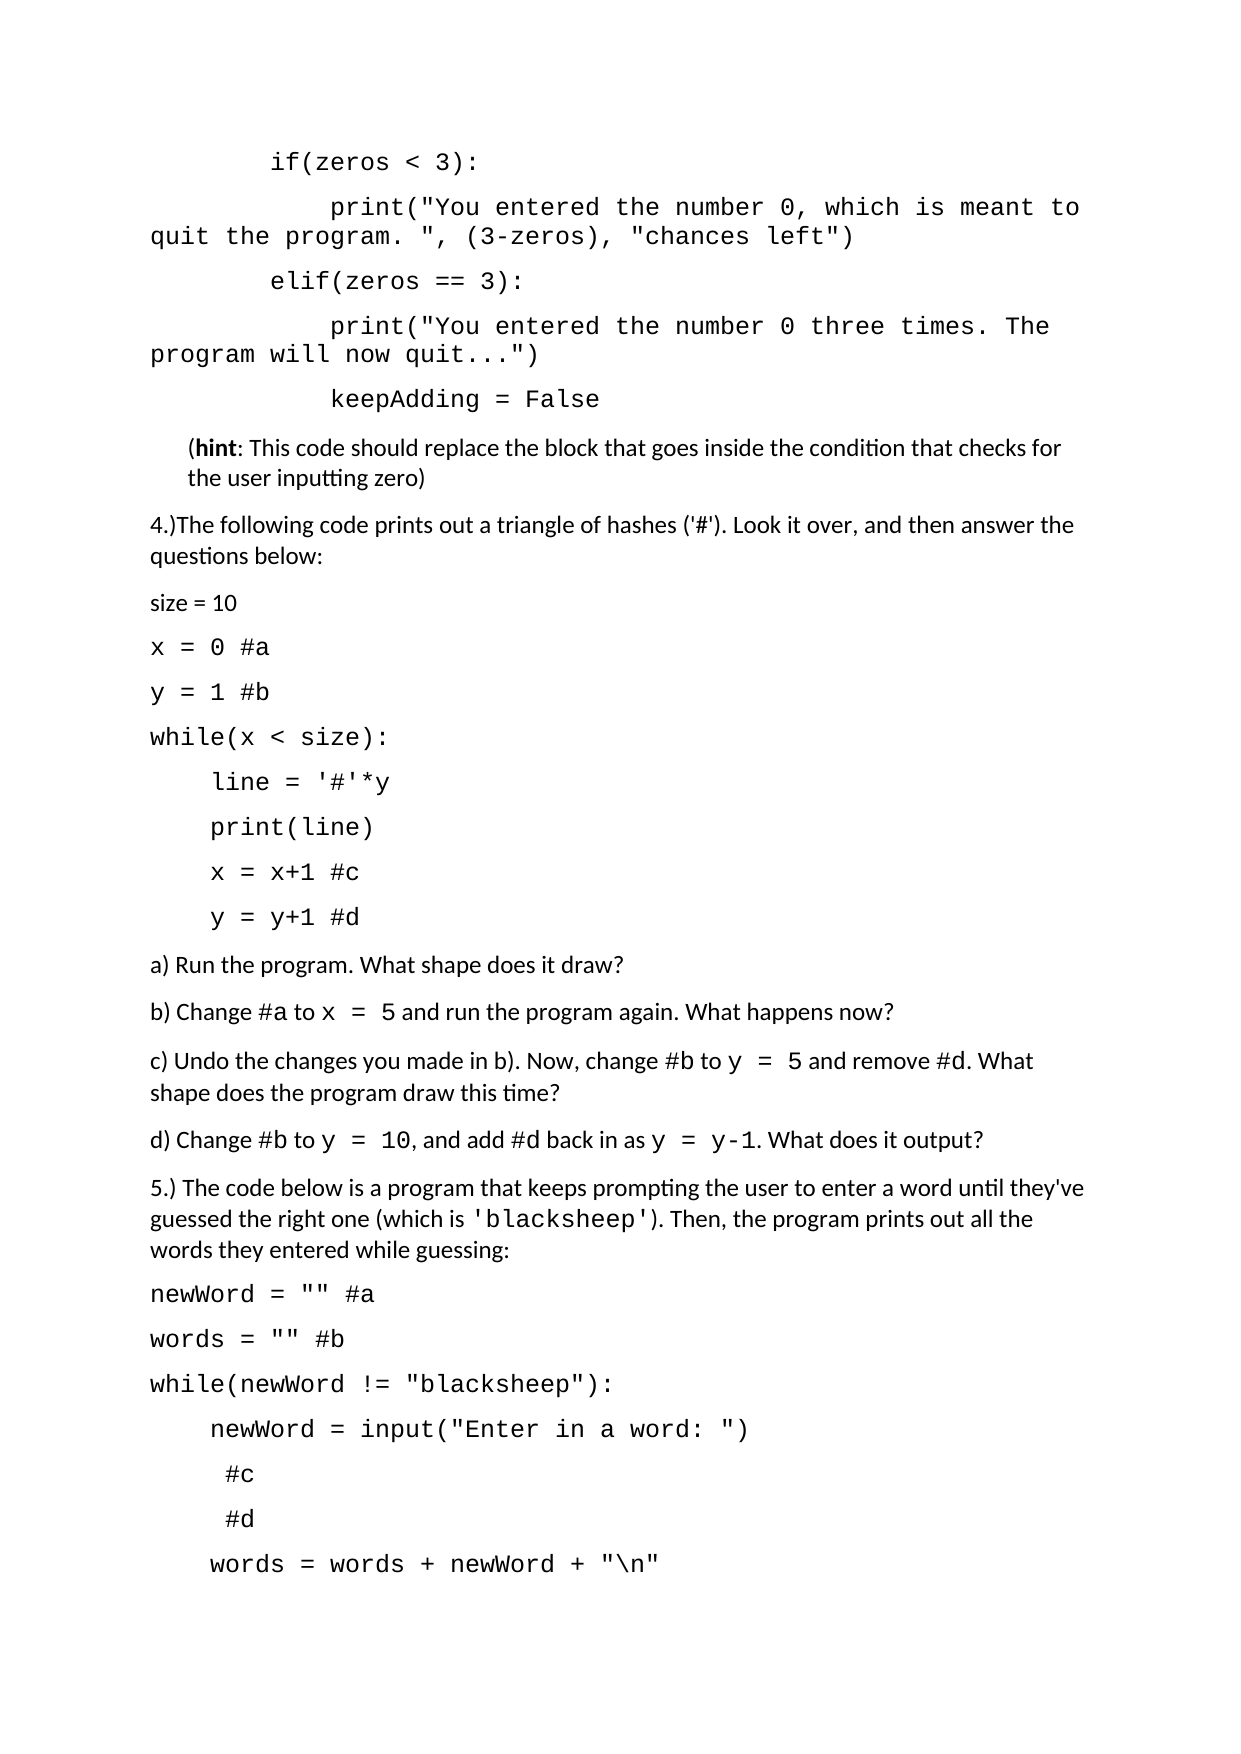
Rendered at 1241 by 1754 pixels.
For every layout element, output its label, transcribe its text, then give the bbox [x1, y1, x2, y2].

text (hint: This code should replace the block that goes inside the condition that checks for the user inputting zero) [187, 432, 1090, 493]
text 5.) The code below is a program that keeps prompting the user to enter a word until they've guessed the right one (which is 'blacksheep'). Then, the program prints out all the words they entered while guessing: [150, 1172, 1090, 1265]
text newWord = input("Enter in a word: ") [150, 1417, 1090, 1445]
text x = x+1 #c [150, 859, 1090, 888]
text b) Change #a to x = 5 and run the program again. What happens now? [150, 996, 1090, 1028]
text print("You entered the number 0, which is meant to quit the program. ", (3-zeros), "chances left") [150, 195, 1090, 252]
text x = 0 #a [150, 634, 1090, 663]
text size = 10 [150, 587, 1090, 618]
text words = words + newWord + "\n" [150, 1552, 1090, 1580]
text y = 1 #b [150, 679, 1090, 708]
text line = '#'*y [150, 769, 1090, 798]
text while(x < size): [150, 724, 1090, 753]
text while(newWord != "blacksheep"): [150, 1372, 1090, 1400]
text 4.)The following code prints out a triangle of hashes ('#'). Look it over, and then answer the questions below: [150, 509, 1090, 570]
text a) Run the program. What shape does it draw? [150, 949, 1090, 980]
text print(line) [150, 814, 1090, 843]
text if(zeros < 3): [150, 150, 1090, 178]
text words = "" #b [150, 1327, 1090, 1355]
text #c [150, 1462, 1090, 1490]
text keepAdding = False [150, 387, 1090, 415]
text #d [150, 1507, 1090, 1535]
text d) Change #b to y = 10, and add #d back in as y = y-1. What does it output? [150, 1124, 1090, 1156]
text y = y+1 #d [150, 904, 1090, 933]
text print("You entered the number 0 three times. The program will now quit...") [150, 313, 1090, 370]
text elif(zeros == 3): [150, 268, 1090, 297]
text c) Undo the changes you made in b). Now, change #b to y = 5 and remove #d. What shape does the program draw this time? [150, 1045, 1090, 1107]
text newWord = "" #a [150, 1282, 1090, 1310]
